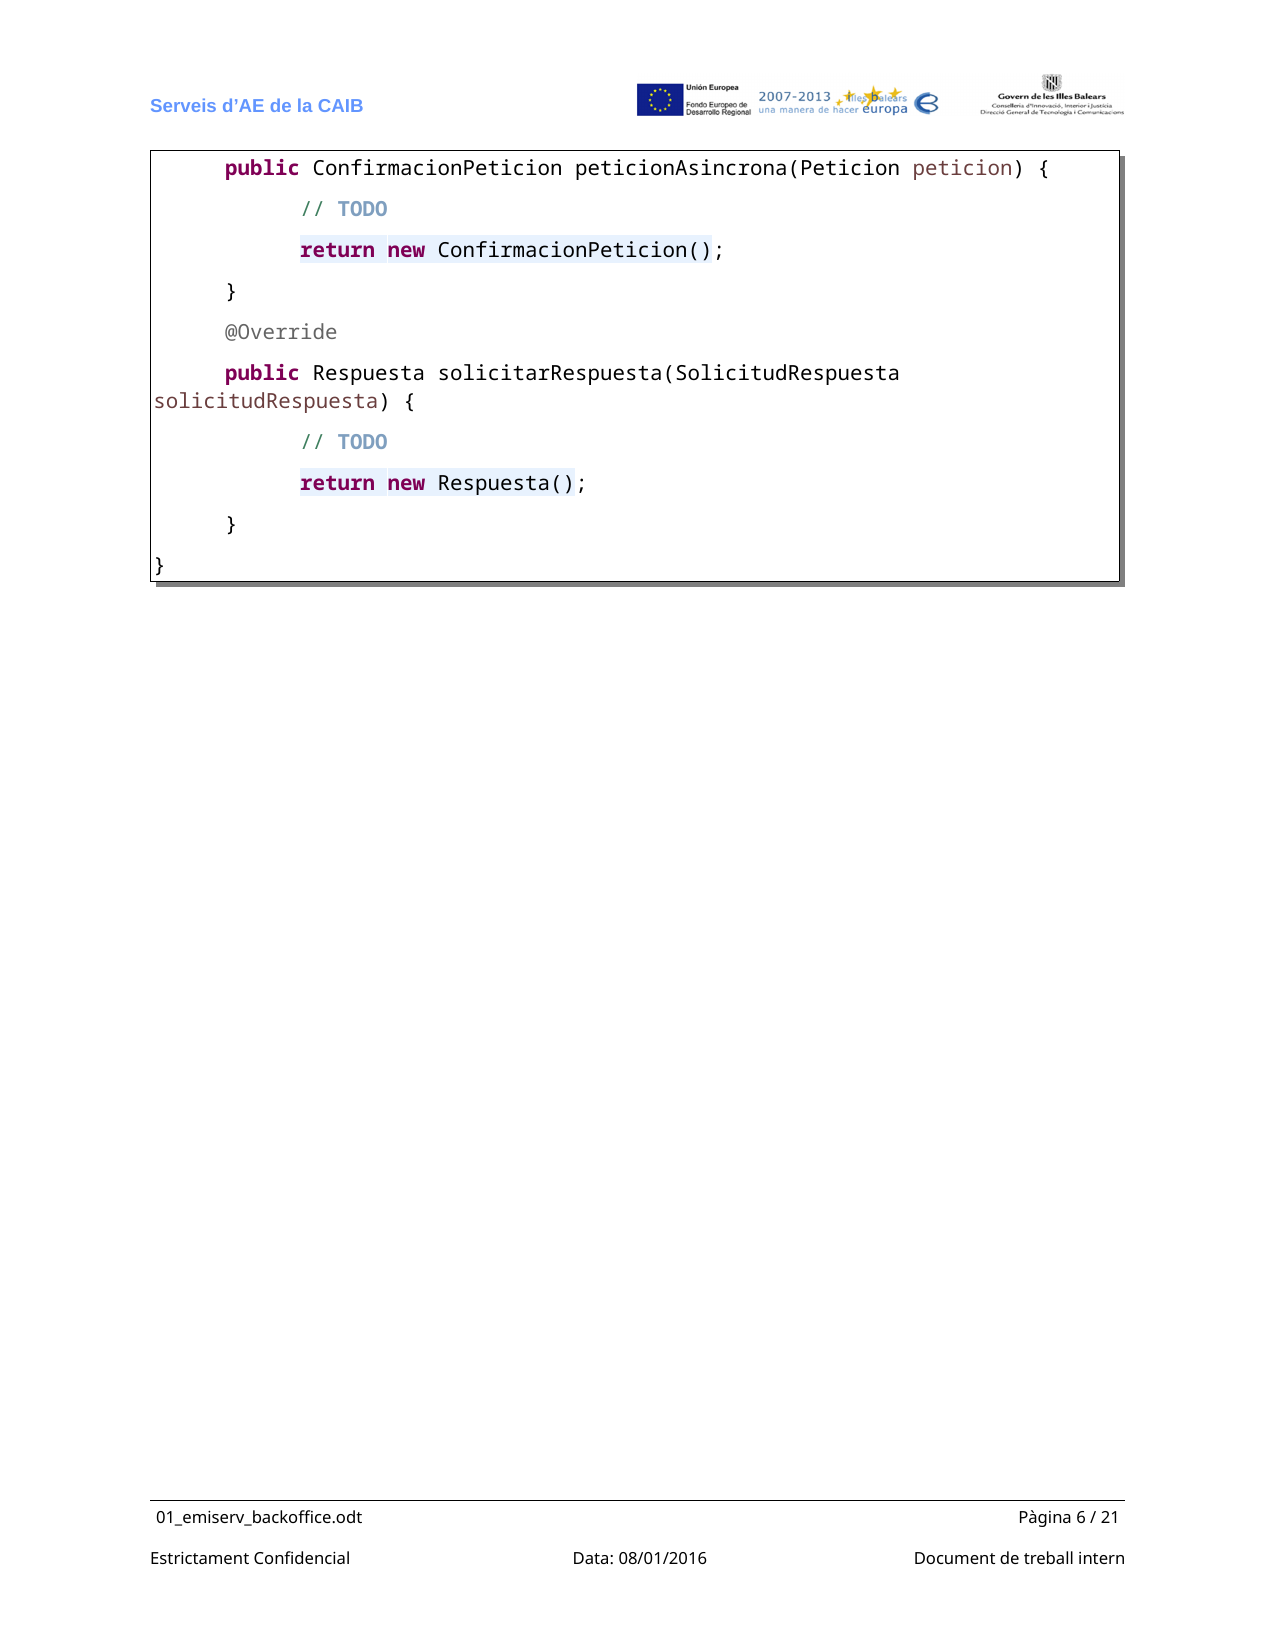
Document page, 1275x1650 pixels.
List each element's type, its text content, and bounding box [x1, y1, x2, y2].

text @Override [151, 314, 1119, 345]
text } [151, 273, 1119, 304]
text return new ConfirmacionPeticion(); [151, 232, 1119, 263]
text return new Respuesta(); [151, 465, 1119, 496]
text // TODO [151, 424, 1119, 456]
text // TODO [151, 191, 1119, 222]
text public Respuesta solicitarRespuesta(SolicitudRespuesta solicitudRespuesta) { [151, 355, 1119, 414]
text } [151, 547, 1119, 581]
picture [636, 73, 1125, 116]
text public ConfirmacionPeticion peticionAsincrona(Peticion peticion) { [151, 151, 1119, 181]
text } [151, 506, 1119, 537]
